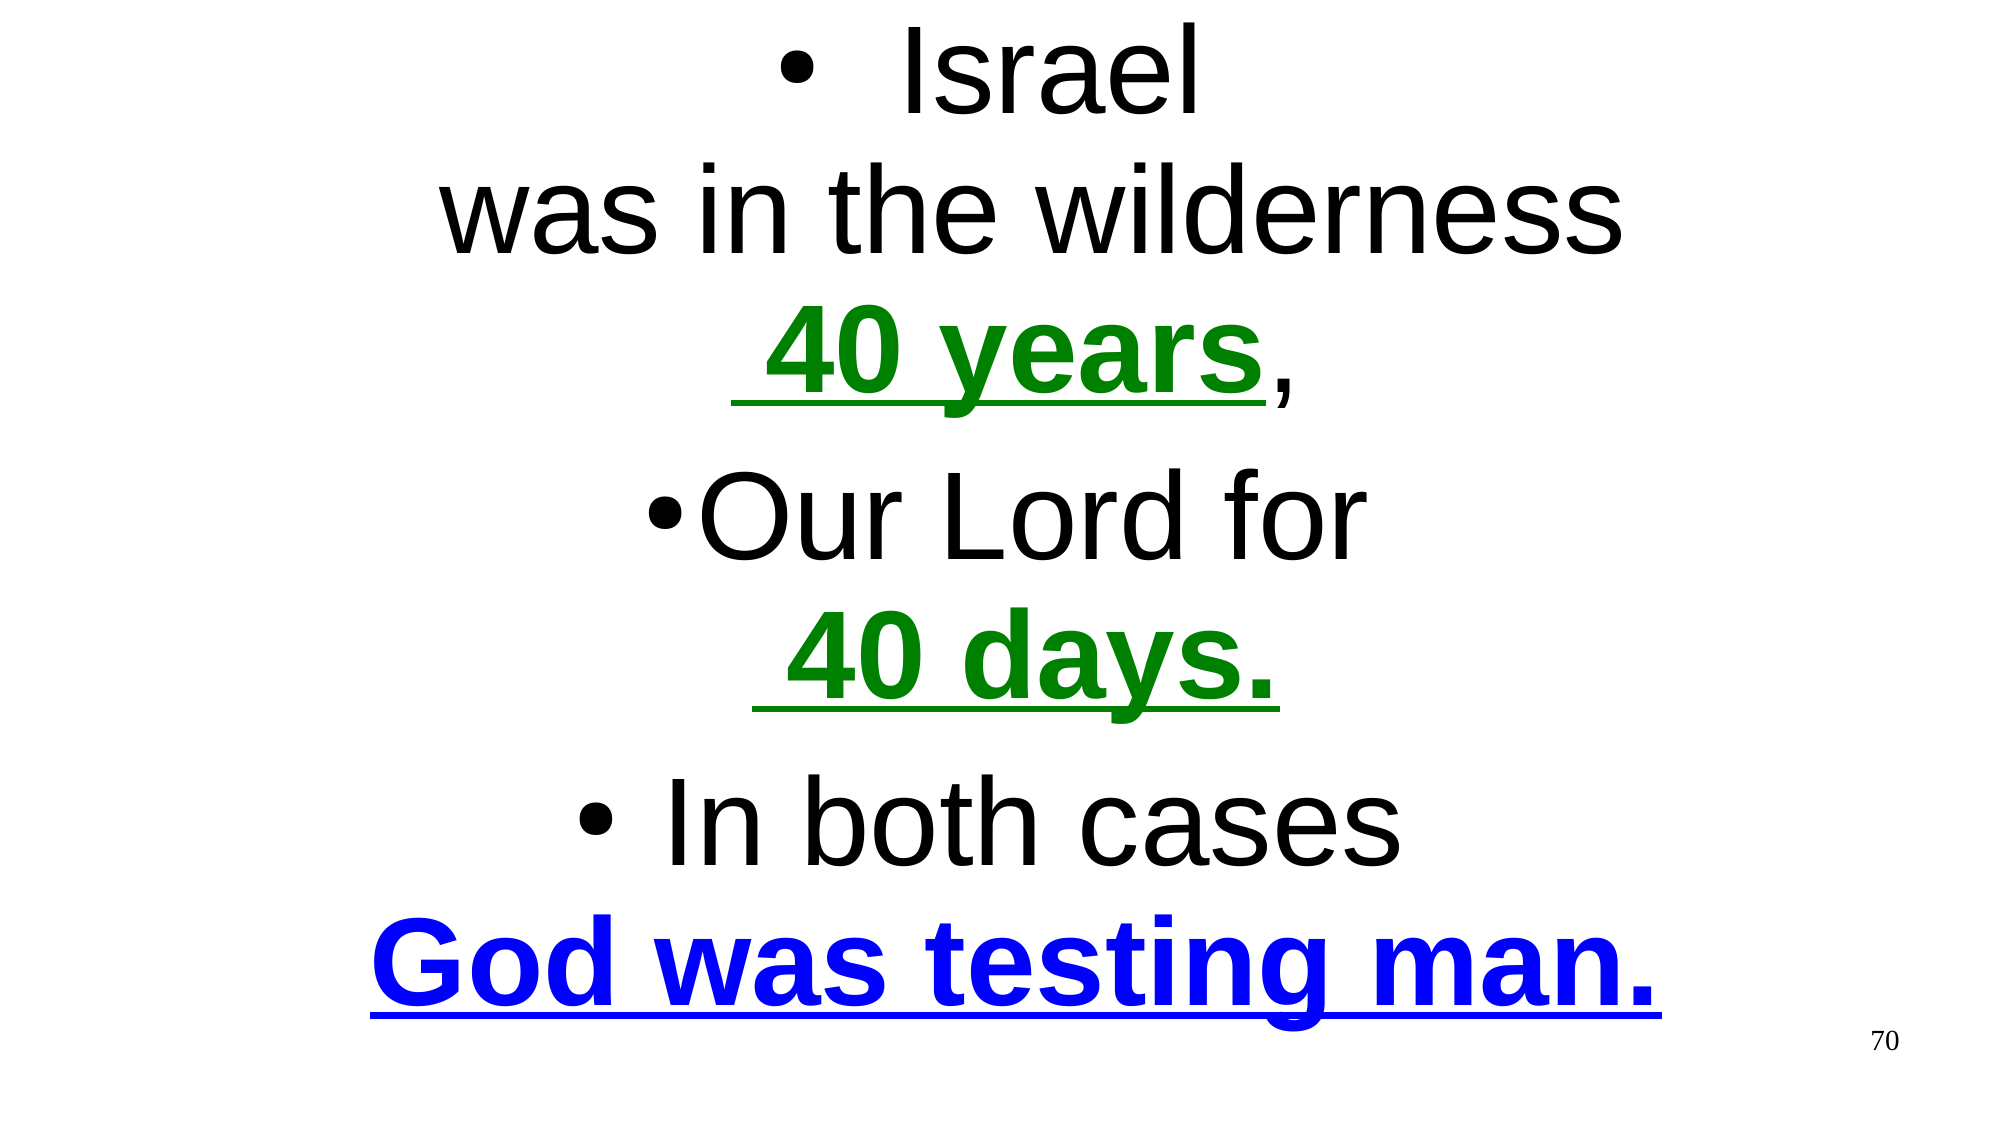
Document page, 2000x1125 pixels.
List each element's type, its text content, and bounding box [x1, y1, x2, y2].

list Israel was in the wilderness 40 years, Our Lord for 40 days. In both cases God was testing man. [0, 0, 1996, 1123]
